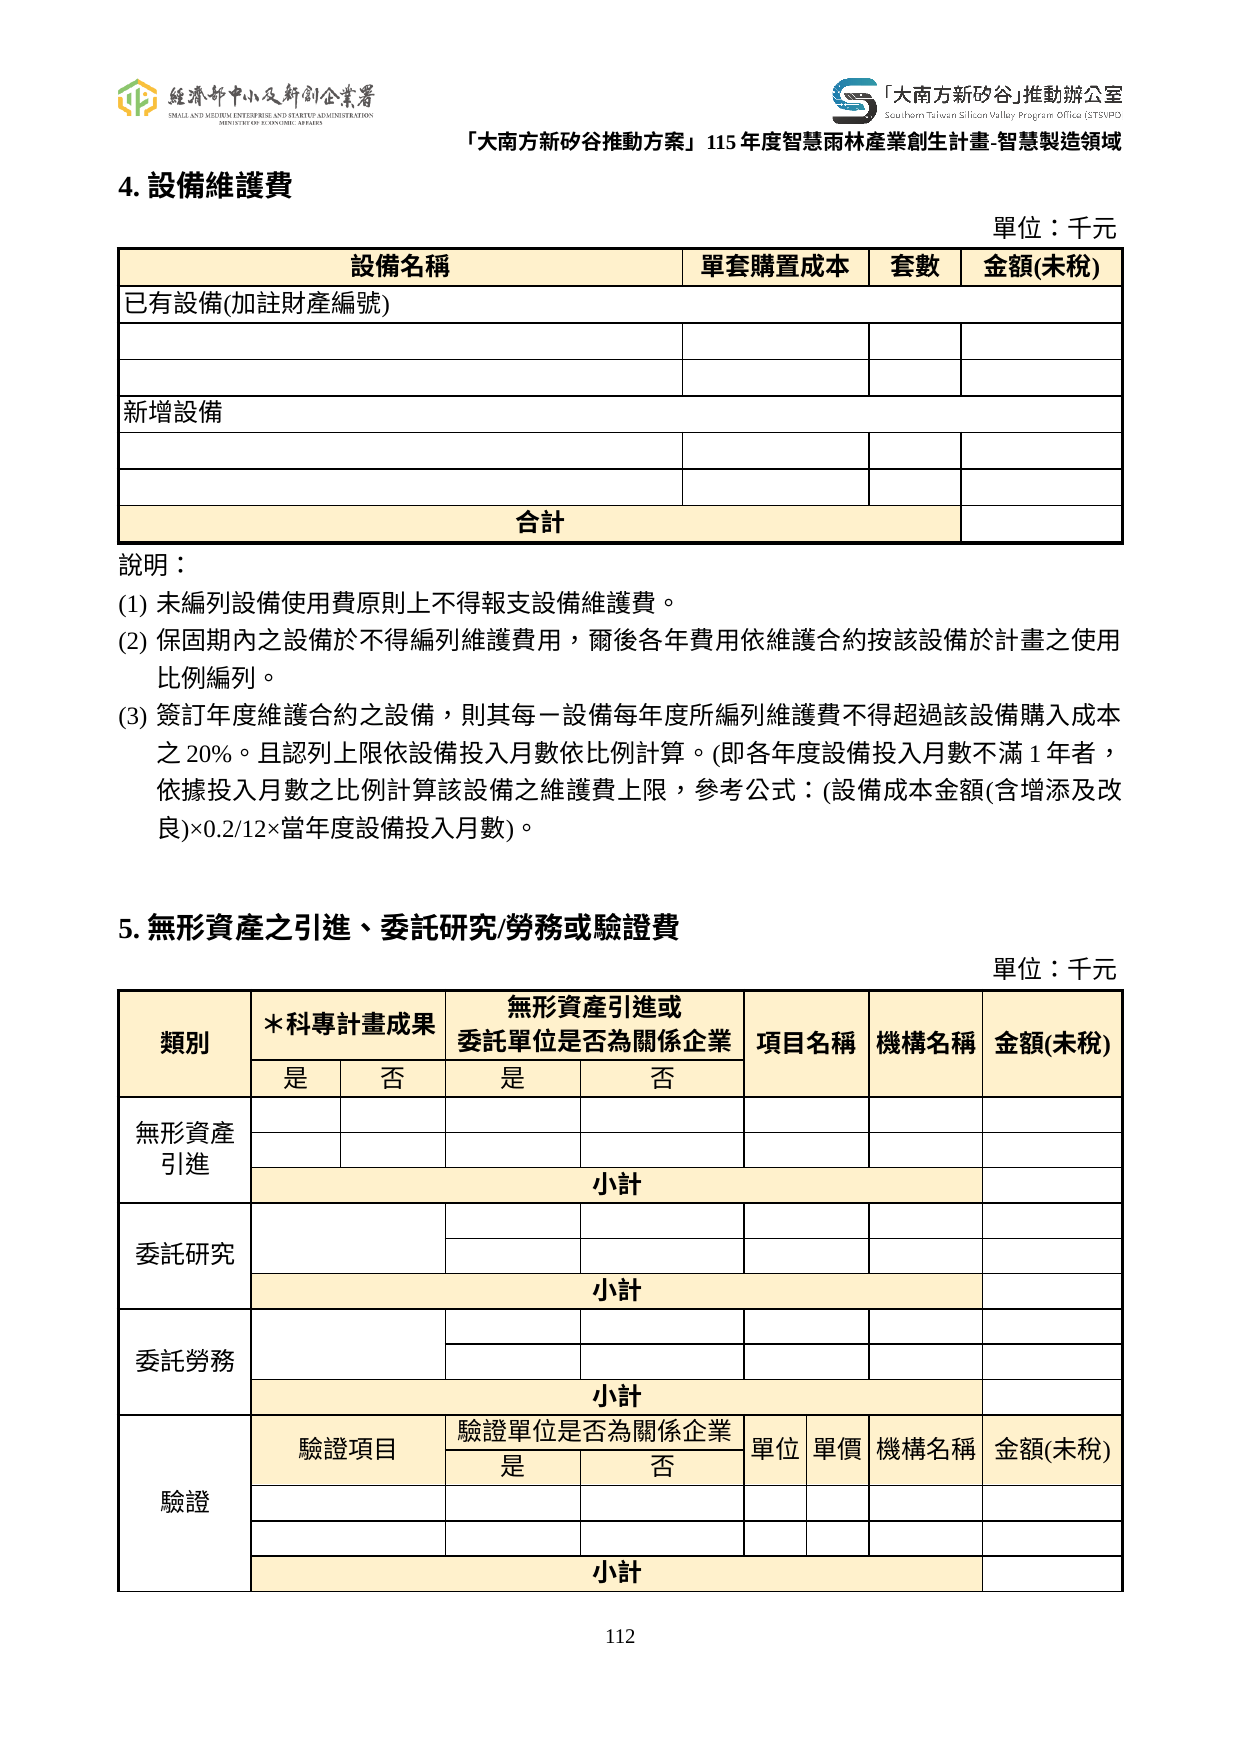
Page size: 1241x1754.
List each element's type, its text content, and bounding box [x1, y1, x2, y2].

table_cell [983, 1345, 1121, 1379]
table_cell [983, 1133, 1121, 1167]
table_header 類別 [120, 992, 250, 1096]
table_cell [807, 1486, 868, 1520]
table_header 項目名稱 [745, 992, 868, 1096]
table_cell [807, 1522, 868, 1555]
table_cell [870, 360, 960, 395]
table_cell [446, 1133, 580, 1167]
table_cell 單價 [807, 1416, 868, 1484]
table_cell 單位 [745, 1416, 806, 1484]
table_cell [983, 1204, 1121, 1237]
table_cell 小計 [252, 1380, 982, 1414]
table_cell [962, 360, 1121, 395]
table_cell 驗證單位是否為關係企業 [446, 1416, 743, 1449]
table_cell [983, 1098, 1121, 1131]
table_cell [745, 1310, 868, 1343]
table_cell [446, 1239, 580, 1273]
table_cell [983, 1557, 1121, 1591]
table_cell [745, 1486, 806, 1520]
table_cell [581, 1522, 743, 1555]
subtitle 5. 無形資產之引進、委託研究/勞務或驗證費 [118, 897, 1122, 949]
table_cell 否 [581, 1061, 743, 1096]
table_cell [870, 1098, 982, 1131]
table_cell [683, 324, 868, 358]
table_header 機構名稱 [870, 992, 982, 1096]
table_cell 小計 [252, 1274, 982, 1308]
table_cell 機構名稱 [870, 1416, 982, 1484]
table_cell [581, 1345, 743, 1379]
table_cell 委託勞務 [120, 1310, 250, 1414]
text (3) 簽訂年度維護合約之設備，則其每ㄧ設備每年度所編列維護費不得超過該設備購入成本之20%。且認列上限依設備投入月數依比例計算。(即各年度設備投入月數不滿1年者，依據投入月數之比例計算該設備之維護費上限，參考公式：(設備成本金額(含增添及改良)×0.2/12×當年度設備投入月數)。 [118, 694, 1122, 844]
table_cell [870, 324, 960, 358]
table_cell [745, 1522, 806, 1555]
table_header 單套購置成本 [683, 250, 868, 285]
text (1) 未編列設備使用費原則上不得報支設備維護費。 [118, 582, 1122, 619]
table_cell 小計 [252, 1168, 982, 1202]
table_cell [962, 324, 1121, 358]
table_cell [683, 470, 868, 505]
table_cell 是 [446, 1061, 580, 1096]
table_cell 是 [252, 1061, 340, 1096]
table_cell [983, 1274, 1121, 1308]
text 單位：千元 [123, 212, 1117, 243]
table_cell [120, 433, 682, 468]
table_cell [252, 1098, 340, 1131]
table_cell [252, 1310, 445, 1379]
table_cell [745, 1345, 868, 1379]
table_header 套數 [870, 250, 960, 285]
text 說明： [118, 545, 1122, 582]
table_cell [252, 1204, 445, 1273]
table_cell [581, 1486, 743, 1520]
table_header 無形資產引進或 委託單位是否為關係企業 [446, 992, 743, 1059]
table_cell [581, 1098, 743, 1131]
table_cell 否 [341, 1061, 445, 1096]
table_cell [870, 1204, 982, 1237]
table_cell [341, 1098, 445, 1131]
table_cell [446, 1345, 580, 1379]
table_cell 無形資產引進 [120, 1098, 250, 1202]
table_cell [120, 324, 682, 358]
table_cell [870, 1345, 982, 1379]
table_header ＊科專計畫成果 [252, 992, 445, 1059]
text 單位：千元 [123, 954, 1117, 985]
table_cell [252, 1133, 340, 1167]
table_cell [341, 1133, 445, 1167]
table_cell [120, 360, 682, 395]
table_cell 小計 [252, 1557, 982, 1591]
table_cell [983, 1486, 1121, 1520]
table_cell [962, 433, 1121, 468]
table_cell [983, 1239, 1121, 1273]
subtitle 4. 設備維護費 [118, 155, 1122, 207]
table_cell [581, 1310, 743, 1343]
table_cell 已有設備(加註財產編號) [120, 287, 1121, 322]
table_cell [120, 470, 682, 505]
table_cell [446, 1098, 580, 1131]
table_cell [446, 1522, 580, 1555]
table_cell [745, 1133, 868, 1167]
table_cell [581, 1133, 743, 1167]
table_cell [745, 1239, 868, 1273]
table_cell 驗證 [120, 1416, 250, 1591]
table_cell [983, 1168, 1121, 1202]
table_cell [870, 1522, 982, 1555]
table_cell 金額(未稅) [983, 1416, 1121, 1484]
table_cell [446, 1486, 580, 1520]
table_cell [581, 1239, 743, 1273]
table_cell [962, 470, 1121, 505]
table_header 金額(未稅) [962, 250, 1121, 285]
table_cell [745, 1098, 868, 1131]
table_header 金額(未稅) [983, 992, 1121, 1096]
table_cell [870, 433, 960, 468]
table_cell [745, 1204, 868, 1237]
table_cell [983, 1310, 1121, 1343]
table_cell [252, 1486, 445, 1520]
table_cell [870, 1239, 982, 1273]
table_cell 合計 [120, 506, 960, 541]
table_cell 驗證項目 [252, 1416, 445, 1484]
table_cell [870, 1486, 982, 1520]
table_cell [446, 1204, 580, 1237]
text (2) 保固期內之設備於不得編列維護費用，爾後各年費用依維護合約按該設備於計畫之使用比例編列。 [118, 619, 1122, 694]
table_cell 是 [446, 1451, 580, 1484]
table_cell [870, 1310, 982, 1343]
table_header 設備名稱 [120, 250, 682, 285]
table_cell 否 [581, 1451, 743, 1484]
table_cell [962, 506, 1121, 541]
table_cell [983, 1522, 1121, 1555]
table_cell [581, 1204, 743, 1237]
table_cell [252, 1522, 445, 1555]
table_cell [983, 1380, 1121, 1414]
table_cell 委託研究 [120, 1204, 250, 1308]
table_cell [683, 360, 868, 395]
table_cell [870, 470, 960, 505]
table_cell 新增設備 [120, 397, 1121, 432]
table_cell [870, 1133, 982, 1167]
table_cell [683, 433, 868, 468]
table_cell [446, 1310, 580, 1343]
